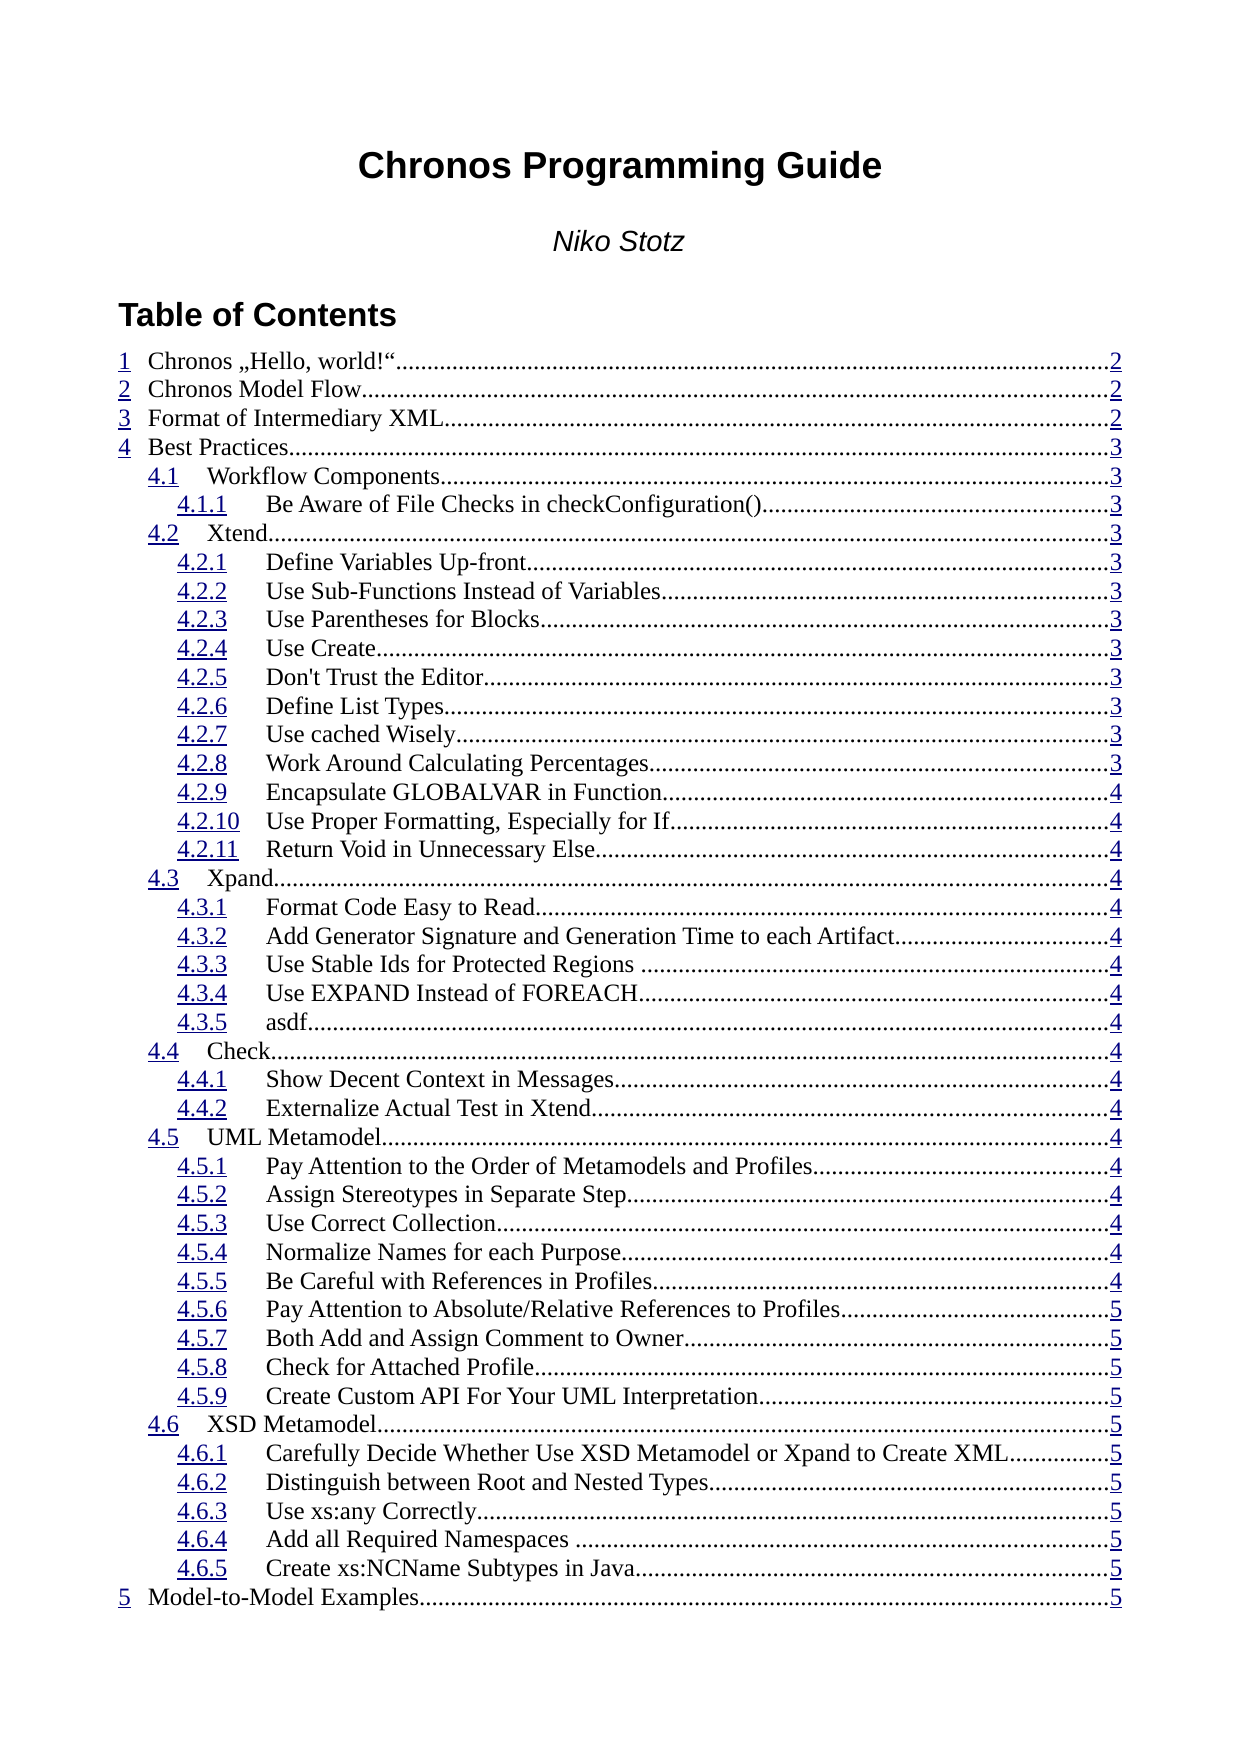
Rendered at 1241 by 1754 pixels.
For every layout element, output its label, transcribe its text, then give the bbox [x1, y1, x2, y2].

text 4.4.2 Externalize Actual Test in Xtend 4 [177, 1093, 1122, 1122]
text 4.3 Xpand 4 [148, 863, 1122, 892]
text 4.6.4 Add all Required Namespaces 5 [177, 1524, 1122, 1553]
text 3 Format of Intermediary XML 2 [118, 403, 1122, 432]
text 4.2.9 Encapsulate GLOBALVAR in Function 4 [177, 777, 1122, 806]
text 4.1.1 Be Aware of File Checks in checkConfiguration() 3 [177, 489, 1122, 518]
text 4 Best Practices 3 [118, 432, 1122, 461]
text 4.3.5 asdf 4 [177, 1007, 1122, 1036]
text 4.5.6 Pay Attention to Absolute/Relative References to Profiles 5 [177, 1294, 1122, 1323]
subtitle Table of Contents [118, 295, 1122, 333]
text 4.3.3 Use Stable Ids for Protected Regions 4 [177, 949, 1122, 978]
text 2 Chronos Model Flow 2 [118, 374, 1122, 403]
text 4.6.3 Use xs:any Correctly 5 [177, 1496, 1122, 1524]
text 4.2.4 Use Create 3 [177, 633, 1122, 662]
text 4.5.9 Create Custom API For Your UML Interpretation 5 [177, 1381, 1122, 1409]
text 5 Model-to-Model Examples 5 [118, 1582, 1122, 1611]
text 1 Chronos „Hello, world!“ 2 [118, 346, 1122, 374]
text 4.2.7 Use cached Wisely 3 [177, 719, 1122, 748]
text 4.2.3 Use Parentheses for Blocks 3 [177, 604, 1122, 633]
text 4.2.6 Define List Types 3 [177, 691, 1122, 719]
text 4.5.7 Both Add and Assign Comment to Owner 5 [177, 1323, 1122, 1352]
text 4.6.2 Distinguish between Root and Nested Types 5 [177, 1467, 1122, 1496]
text 4.2.10 Use Proper Formatting, Especially for If 4 [177, 806, 1122, 834]
text 4.5.1 Pay Attention to the Order of Metamodels and Profiles 4 [177, 1151, 1122, 1179]
text 4.2.2 Use Sub-Functions Instead of Variables 3 [177, 576, 1122, 604]
text 4.6 XSD Metamodel 5 [148, 1409, 1122, 1438]
text 4.2.11 Return Void in Unnecessary Else 4 [177, 834, 1122, 863]
text 4.2.5 Don't Trust the Editor 3 [177, 662, 1122, 691]
text 4.5.2 Assign Stereotypes in Separate Step 4 [177, 1179, 1122, 1208]
text 4.4 Check 4 [148, 1036, 1122, 1064]
text 4.6.1 Carefully Decide Whether Use XSD Metamodel or Xpand to Create XML 5 [177, 1438, 1122, 1467]
text 4.3.2 Add Generator Signature and Generation Time to each Artifact 4 [177, 921, 1122, 949]
text 4.5 UML Metamodel 4 [148, 1122, 1122, 1151]
text 4.5.8 Check for Attached Profile 5 [177, 1352, 1122, 1381]
text 4.4.1 Show Decent Context in Messages 4 [177, 1064, 1122, 1093]
text 4.2 Xtend 3 [148, 518, 1122, 547]
text 4.5.3 Use Correct Collection 4 [177, 1208, 1122, 1237]
subtitle Niko Stotz [118, 224, 1122, 257]
title Chronos Programming Guide [118, 143, 1122, 186]
text 4.2.1 Define Variables Up-front 3 [177, 547, 1122, 576]
text 4.6.5 Create xs:NCName Subtypes in Java 5 [177, 1553, 1122, 1582]
text 4.3.4 Use EXPAND Instead of FOREACH 4 [177, 978, 1122, 1007]
text 4.2.8 Work Around Calculating Percentages 3 [177, 748, 1122, 777]
text 4.3.1 Format Code Easy to Read 4 [177, 892, 1122, 921]
text 4.1 Workflow Components 3 [148, 461, 1122, 489]
text 4.5.4 Normalize Names for each Purpose 4 [177, 1237, 1122, 1266]
text 4.5.5 Be Careful with References in Profiles 4 [177, 1266, 1122, 1294]
